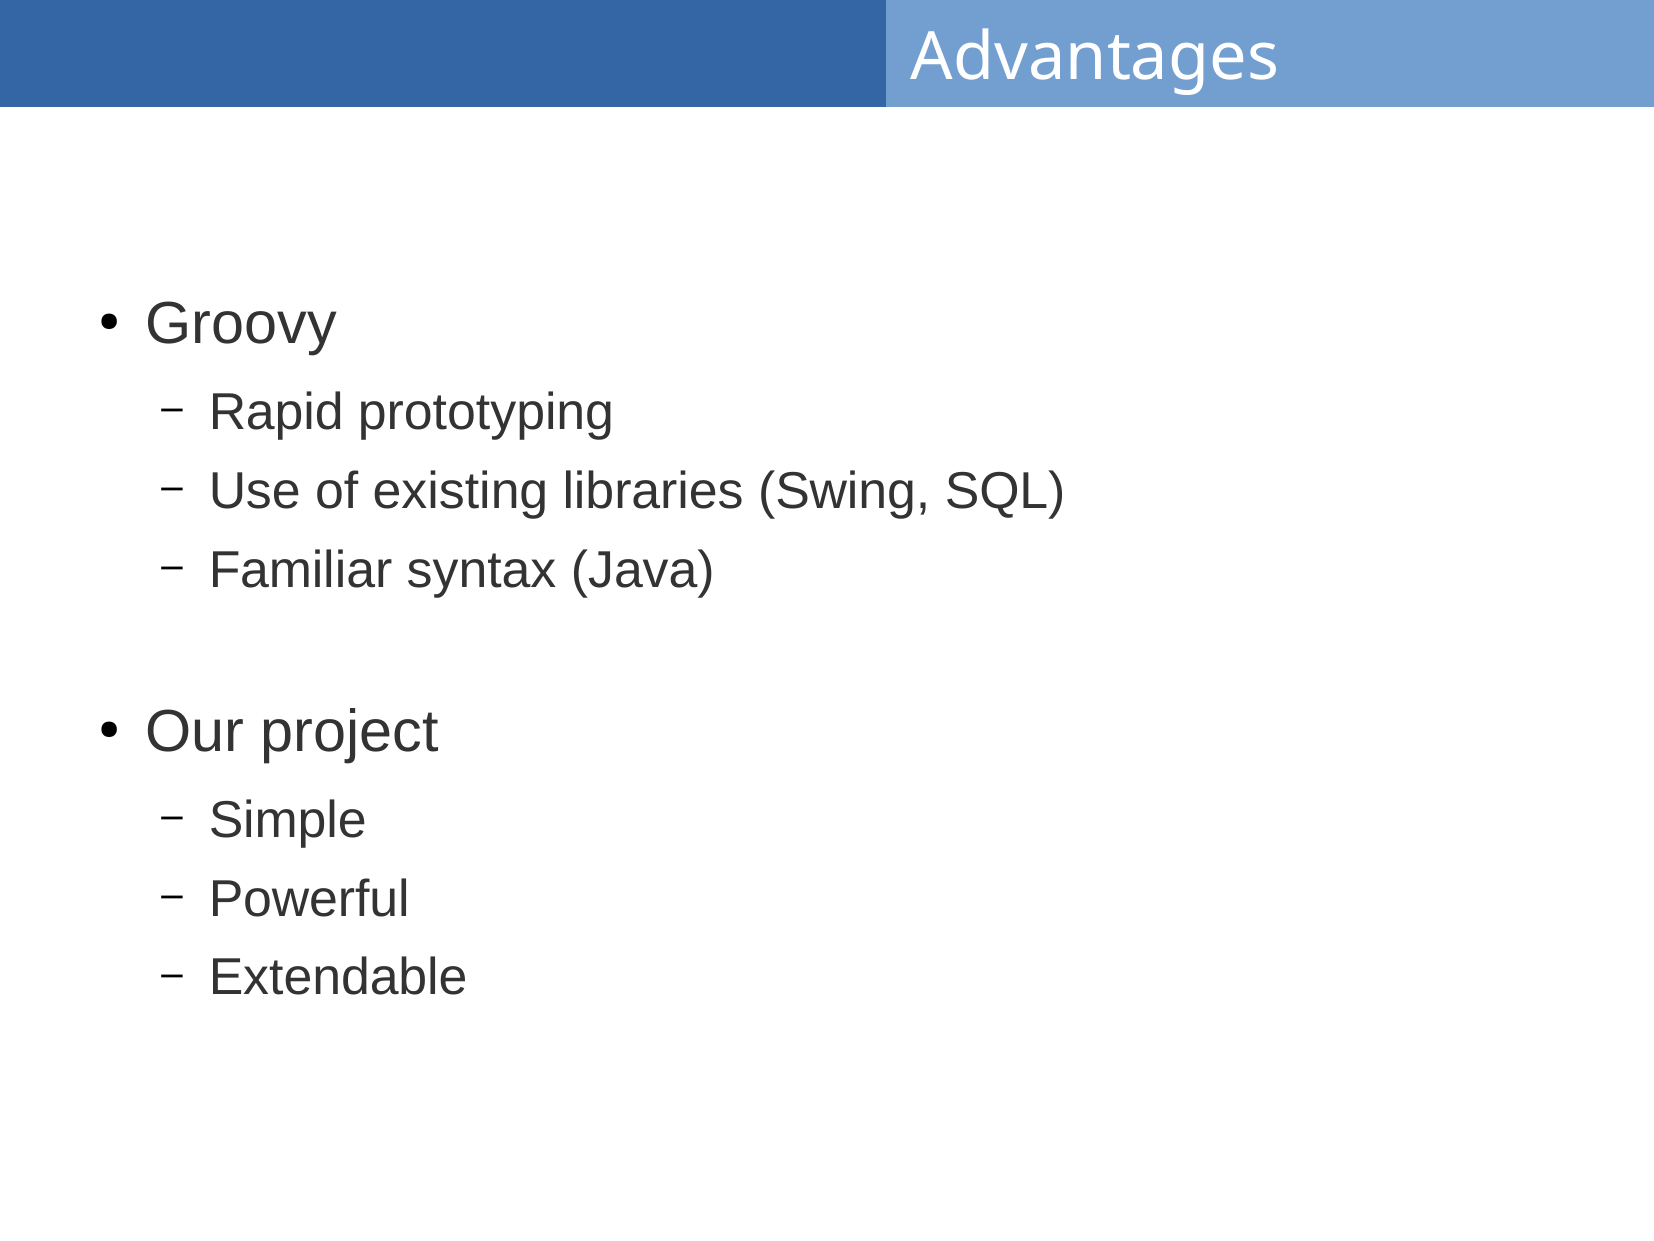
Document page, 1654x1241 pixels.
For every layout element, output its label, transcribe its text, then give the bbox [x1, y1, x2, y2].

text_box [0, 0, 910, 107]
list Groovy Rapid prototyping Use of existing libraries (Swing, SQL) Familiar syntax (Java) Our project Simple Powerful Extendable [82, 290, 1571, 1010]
title Advantages [910, 0, 1654, 107]
